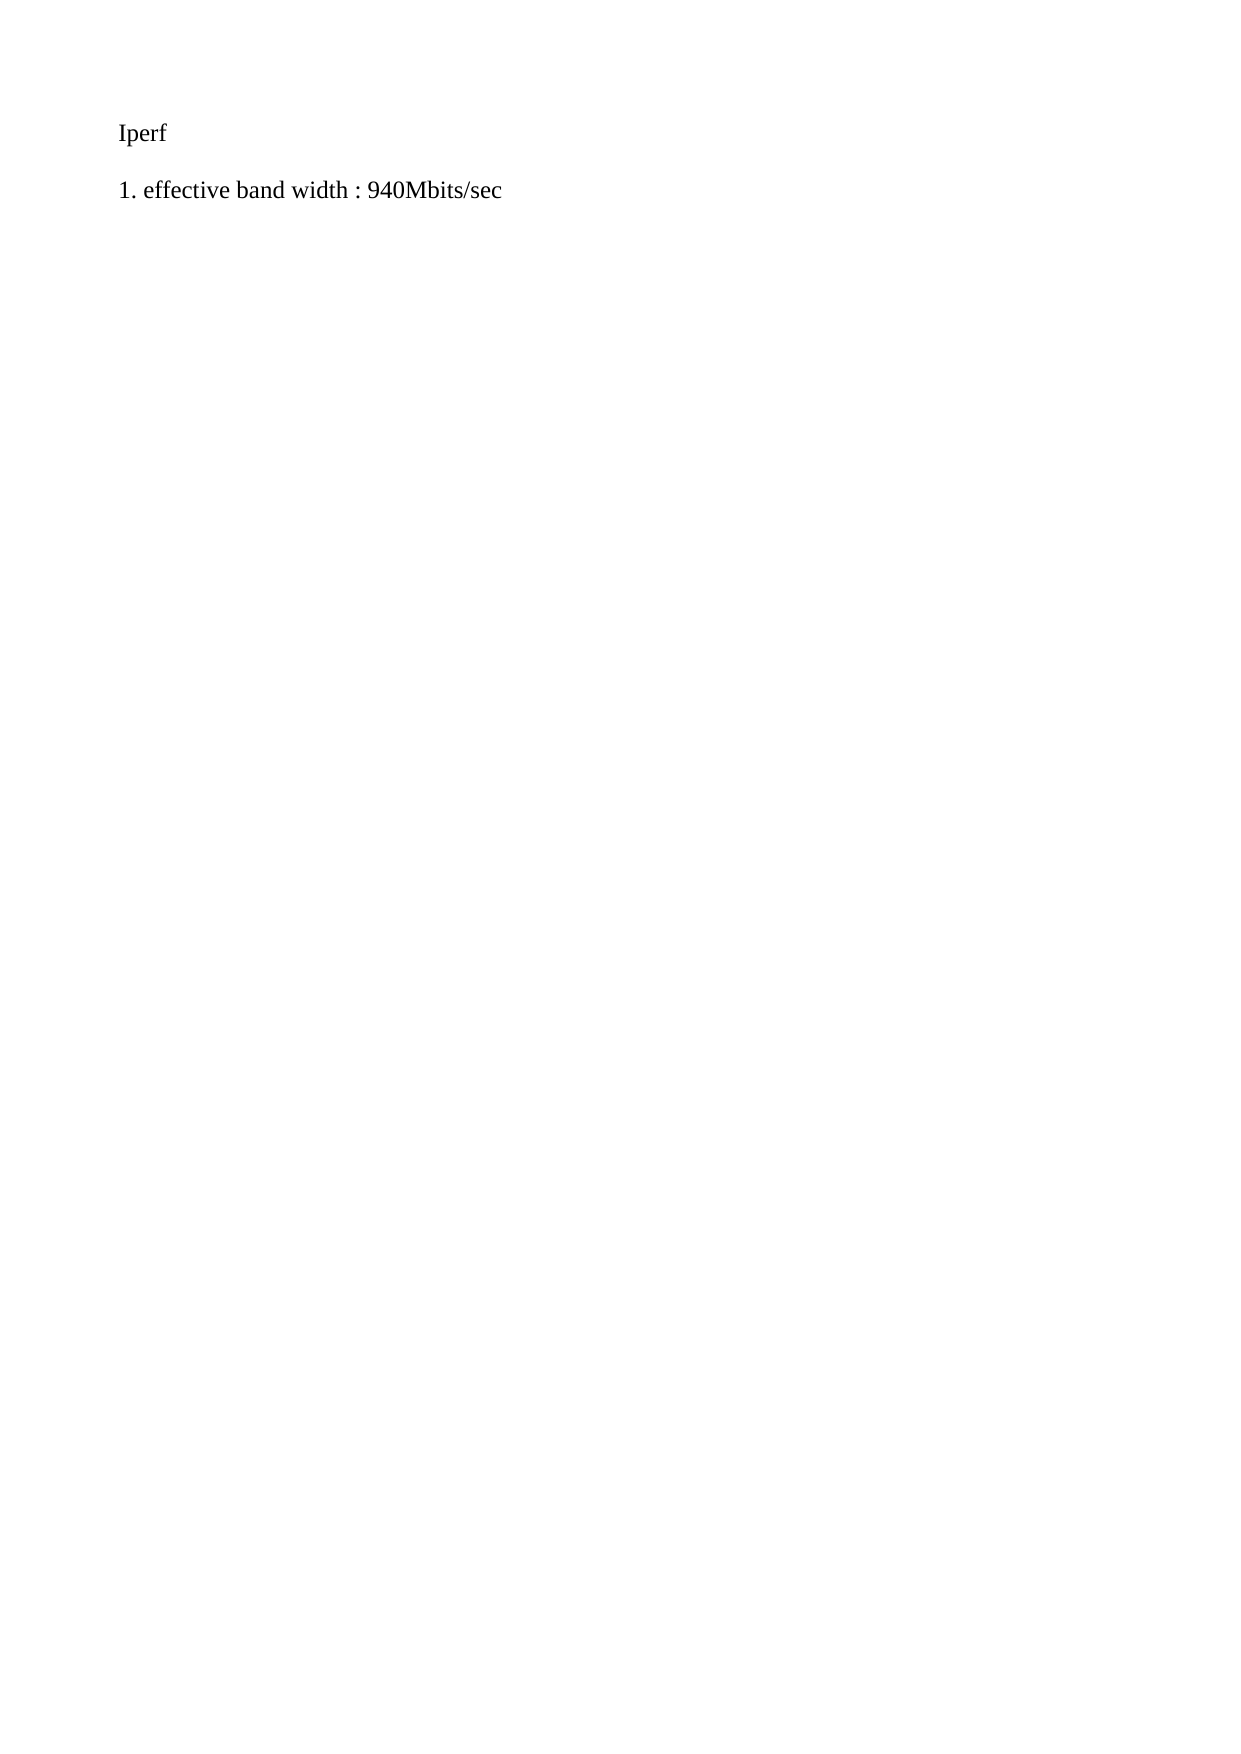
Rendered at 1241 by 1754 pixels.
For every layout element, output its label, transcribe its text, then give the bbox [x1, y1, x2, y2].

text Iperf [118, 118, 1122, 147]
text 1. effective band width : 940Mbits/sec [118, 176, 1122, 204]
